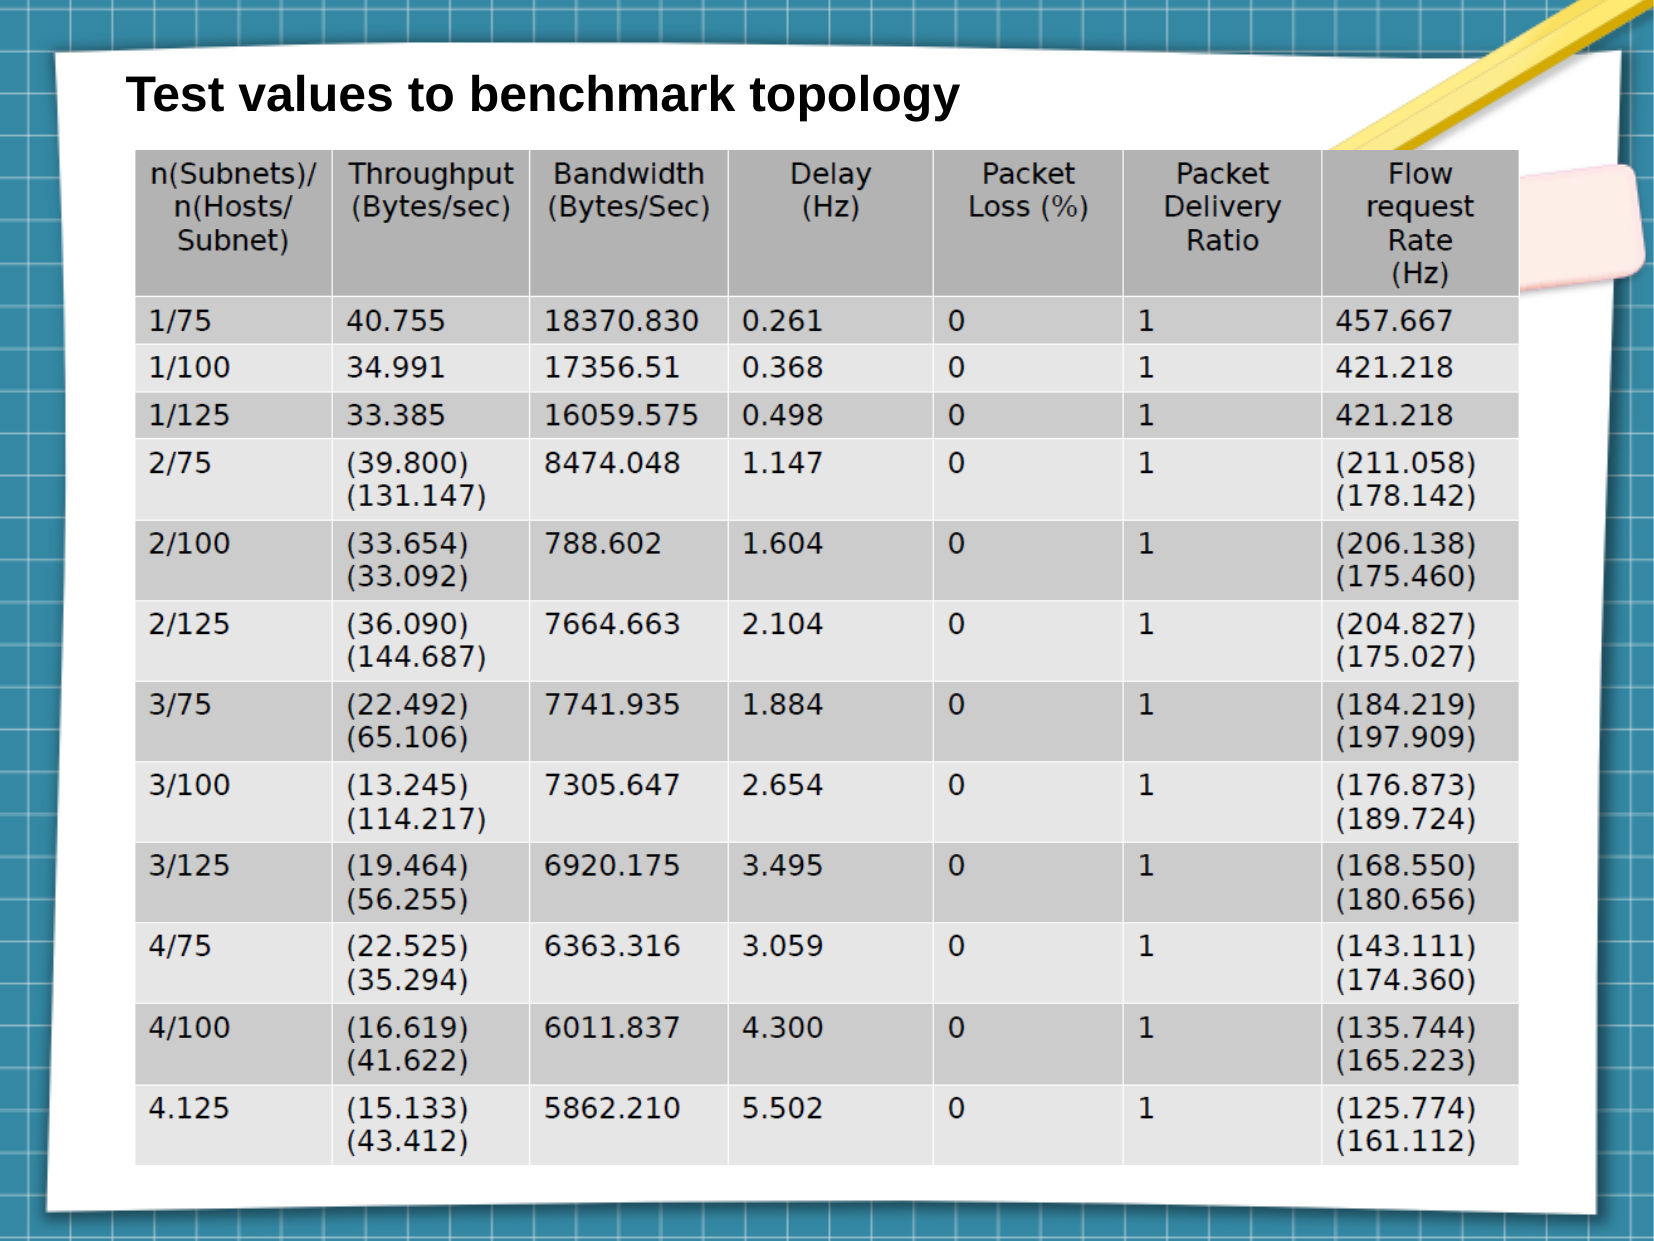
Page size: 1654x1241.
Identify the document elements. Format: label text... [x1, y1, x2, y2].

text_box Test values to benchmark topology [110, 53, 1052, 130]
picture [0, 0, 1654, 1241]
